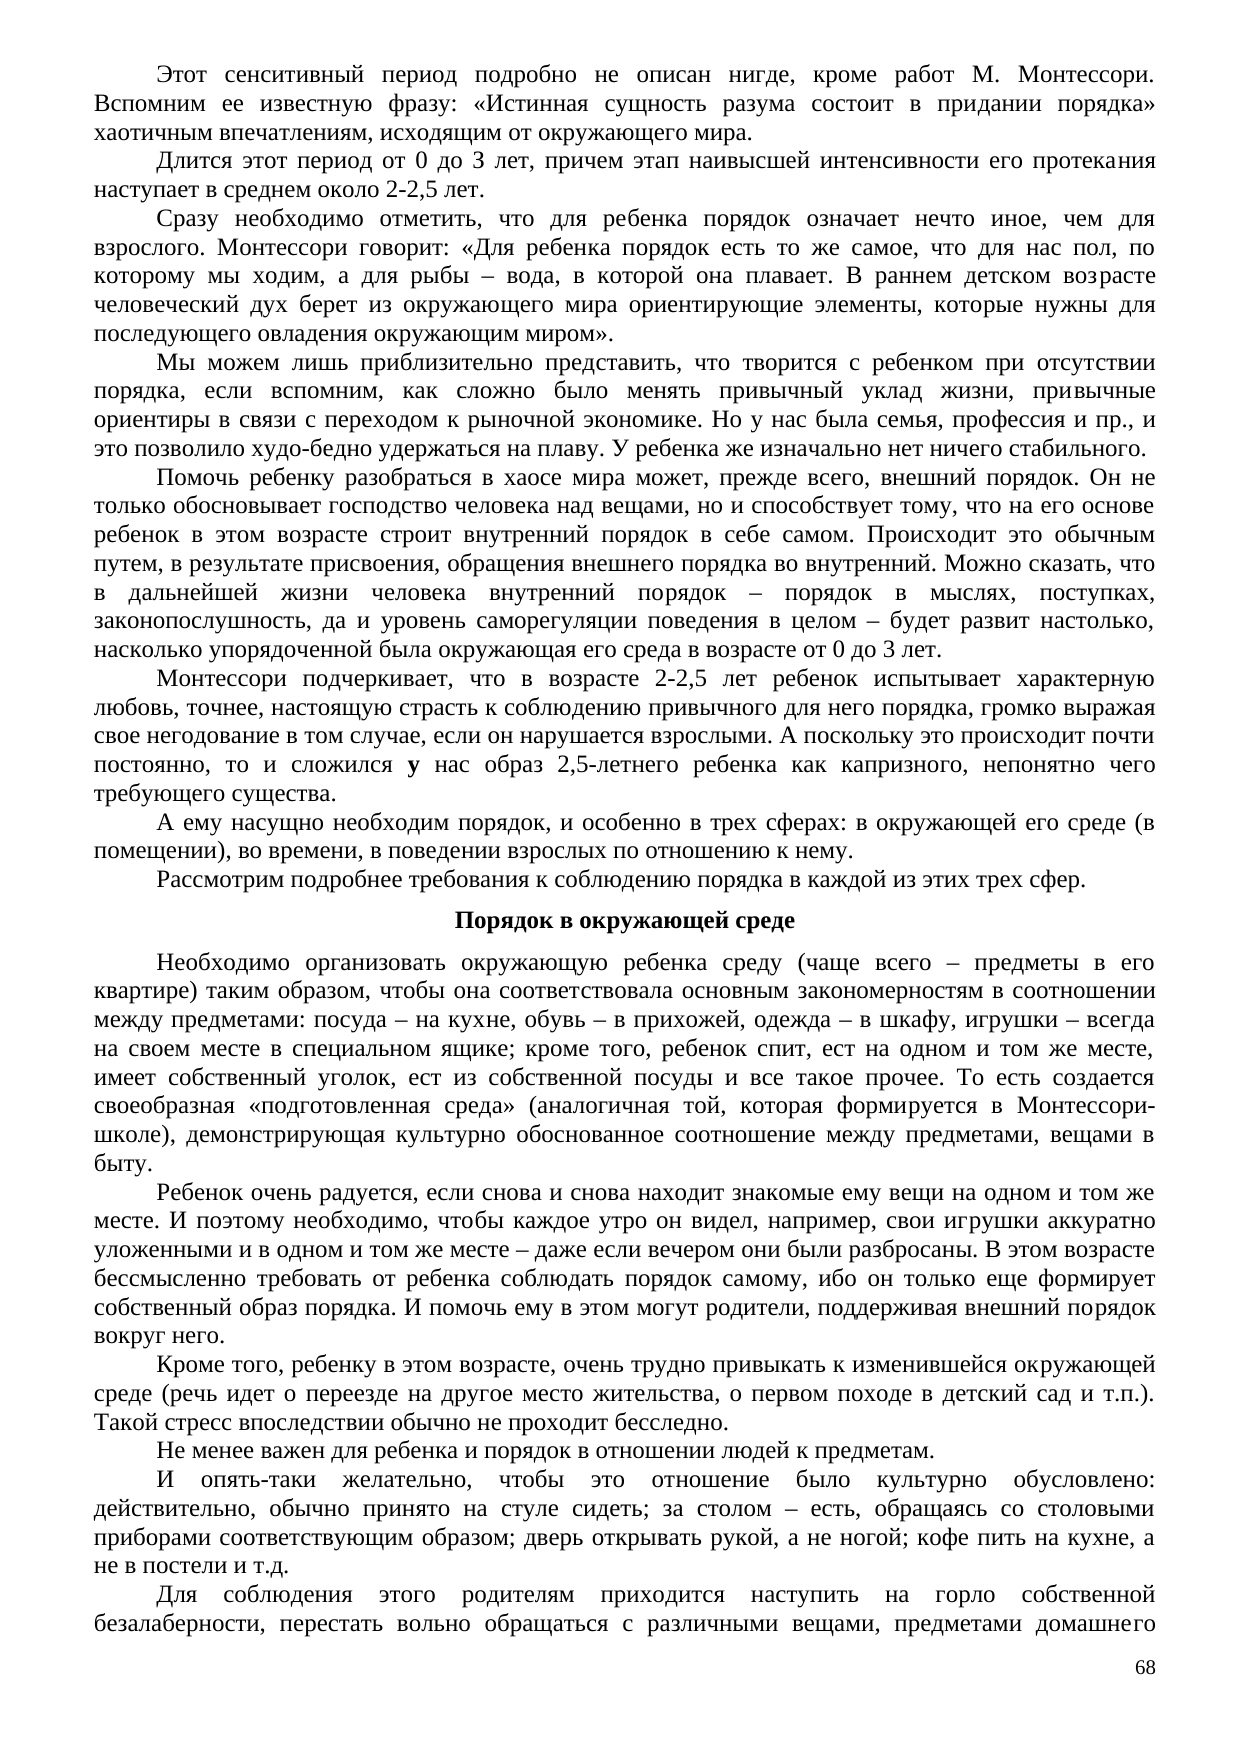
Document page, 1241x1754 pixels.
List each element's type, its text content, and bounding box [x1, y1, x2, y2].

text Рассмотрим подробнее требования к со­блюдению порядка в каждой из этих трех сфер. [94, 864, 1156, 893]
text Длится этот период от 0 до З лет, причем этап наивысшей интенсивности его протека­ния наступает в среднем около 2-2,5 лет. [94, 145, 1156, 203]
text Ребенок очень радуется, если снова и снова находит знакомые ему вещи на одном и том же месте. И поэтому необходимо, что­бы каждое утро он видел, например, свои иг­рушки аккуратно уложенными и в одном и том же месте – даже если вечером они были разбросаны. В этом возрасте бессмысленно требовать от ребенка соблюдать порядок са­мому, ибо он только еще формирует собст­венный образ порядка. И помочь ему в этом могут родители, поддерживая внешний по­рядок вокруг него. [94, 1177, 1156, 1349]
text И опять-таки желательно, чтобы это от­ношение было культурно обусловлено: действительно, обычно принято на стуле сидеть; за столом – есть, обращаясь со столовыми приборами соответствующим образом; дверь открывать рукой, а не ногой; кофе пить на кухне, а не в постели и т.д. [94, 1464, 1156, 1579]
text Помочь ребенку разобраться в хаосе ми­ра может, прежде всего, внешний порядок. Он не только обосновывает господство человека над вещами, но и способствует тому, что на его основе ребенок в этом возрасте строит внутренний порядок в себе самом. Происходит это обычным путем, в результа­те присвоения, обращения внешнего поряд­ка во внутренний. Можно сказать, что в дальнейшей жизни человека внутренний по­рядок – порядок в мыслях, поступках, законопослушность, да и уровень саморегуляции поведения в целом – будет развит настолько, насколько упорядоченной была окружающая его среда в возрасте от 0 до 3 лет. [94, 462, 1156, 663]
text Кроме того, ребенку в этом возрасте, очень трудно привыкать к изменившейся ок­ружающей среде (речь идет о переезде на другое место жительства, о первом походе в детский сад и т.п.). Такой стресс впоследст­вии обычно не проходит бесследно. [94, 1349, 1156, 1435]
text Монтессори подчеркивает, что в возрасте 2-2,5 лет ребенок испытывает характерную любовь, точнее, настоящую страсть к соблю­дению привычного для него порядка, громко выражая свое негодование в том случае, если он нарушается взрослыми. А поскольку это происходит почти постоянно, то и сложился у нас образ 2,5-летнего ребенка как капризно­го, непонятно чего требующего существа. [94, 663, 1156, 807]
text А ему насущно необходим порядок, и особенно в трех сферах: в окружающей его среде (в помещении), во времени, в поведе­нии взрослых по отношению к нему. [94, 807, 1156, 864]
text Сразу необходимо отметить, что для ре­бенка порядок означает нечто иное, чем для взрослого. Монтессори говорит: «Для ребен­ка порядок есть то же самое, что для нас пол, по которому мы ходим, а для рыбы – вода, в которой она плавает. В раннем детском воз­расте человеческий дух берет из окружаю­щего мира ориентирующие элементы, кото­рые нужны для последующего овладения ок­ружающим миром». [94, 203, 1156, 347]
text Для соблюдения этого родителям прихо­дится наступить на горло собственной безалаберности, перестать вольно обращаться с различными вещами, предметами домашне­го [94, 1579, 1156, 1637]
text Не менее важен для ребенка и порядок в отношении людей к предметам. [94, 1435, 1156, 1464]
text Мы можем лишь приблизительно пред­ставить, что творится с ребенком при отсут­ствии порядка, если вспомним, как сложно было менять привычный уклад жизни, при­вычные ориентиры в связи с переходом к ры­ночной экономике. Но у нас была семья, про­фессия и пр., и это позволило худо-бедно удержаться на плаву. У ребенка же изначаль­но нет ничего стабильного. [94, 347, 1156, 462]
text Необходимо организовать окружающую ребенка среду (чаще всего – предметы в его квартире) таким образом, чтобы она соответ­ствовала основным закономерностям в соот­ношении между предметами: посуда – на кух­не, обувь – в прихожей, одежда – в шкафу, игрушки – всегда на своем месте в специальном ящике; кроме того, ребенок спит, ест на одном и том же месте, имеет собственный уголок, ест из собственной посуды и все такое прочее. То есть создается своеобразная «подготовлен­ная среда» (аналогичная той, которая форми­руется в Монтессори-школе), демонстрирую­щая культурно обоснованное соотношение между предметами, вещами в быту. [94, 947, 1156, 1177]
text Порядок в окружающей среде [94, 905, 1156, 934]
text Этот сенситивный период подробно не описан нигде, кроме работ М. Монтессори. Вспомним ее известную фразу: «Истинная сущность разума состоит в при­дании порядка» хаотичным впечатлениям, исходящим от окружающего мира. [94, 59, 1156, 145]
